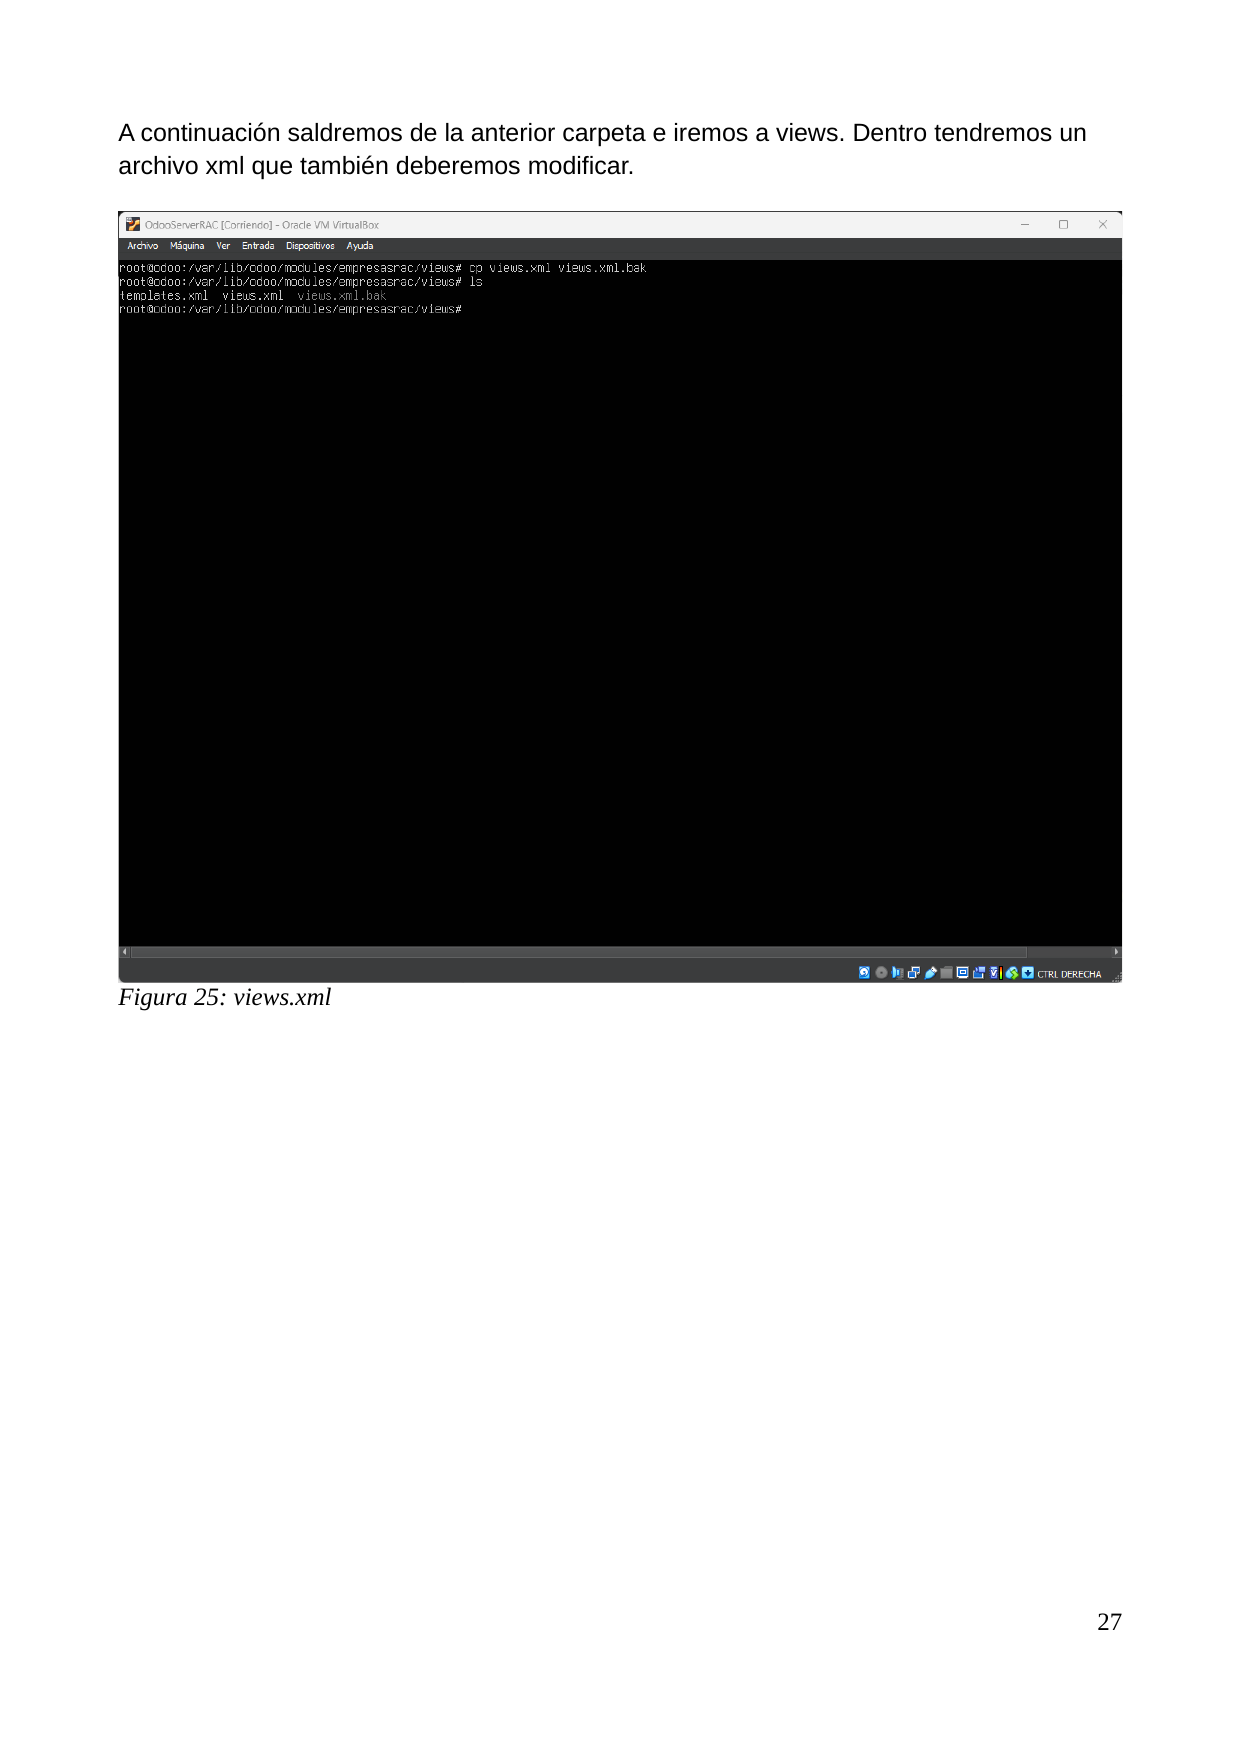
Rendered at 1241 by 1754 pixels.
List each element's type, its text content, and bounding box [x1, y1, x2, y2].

text A continuación saldremos de la anterior carpeta e iremos a views. Dentro tendremos un archivo xml que también deberemos modificar. [118, 118, 1122, 180]
picture [118, 211, 1123, 983]
text Figura 25: views.xml [118, 983, 1122, 1011]
